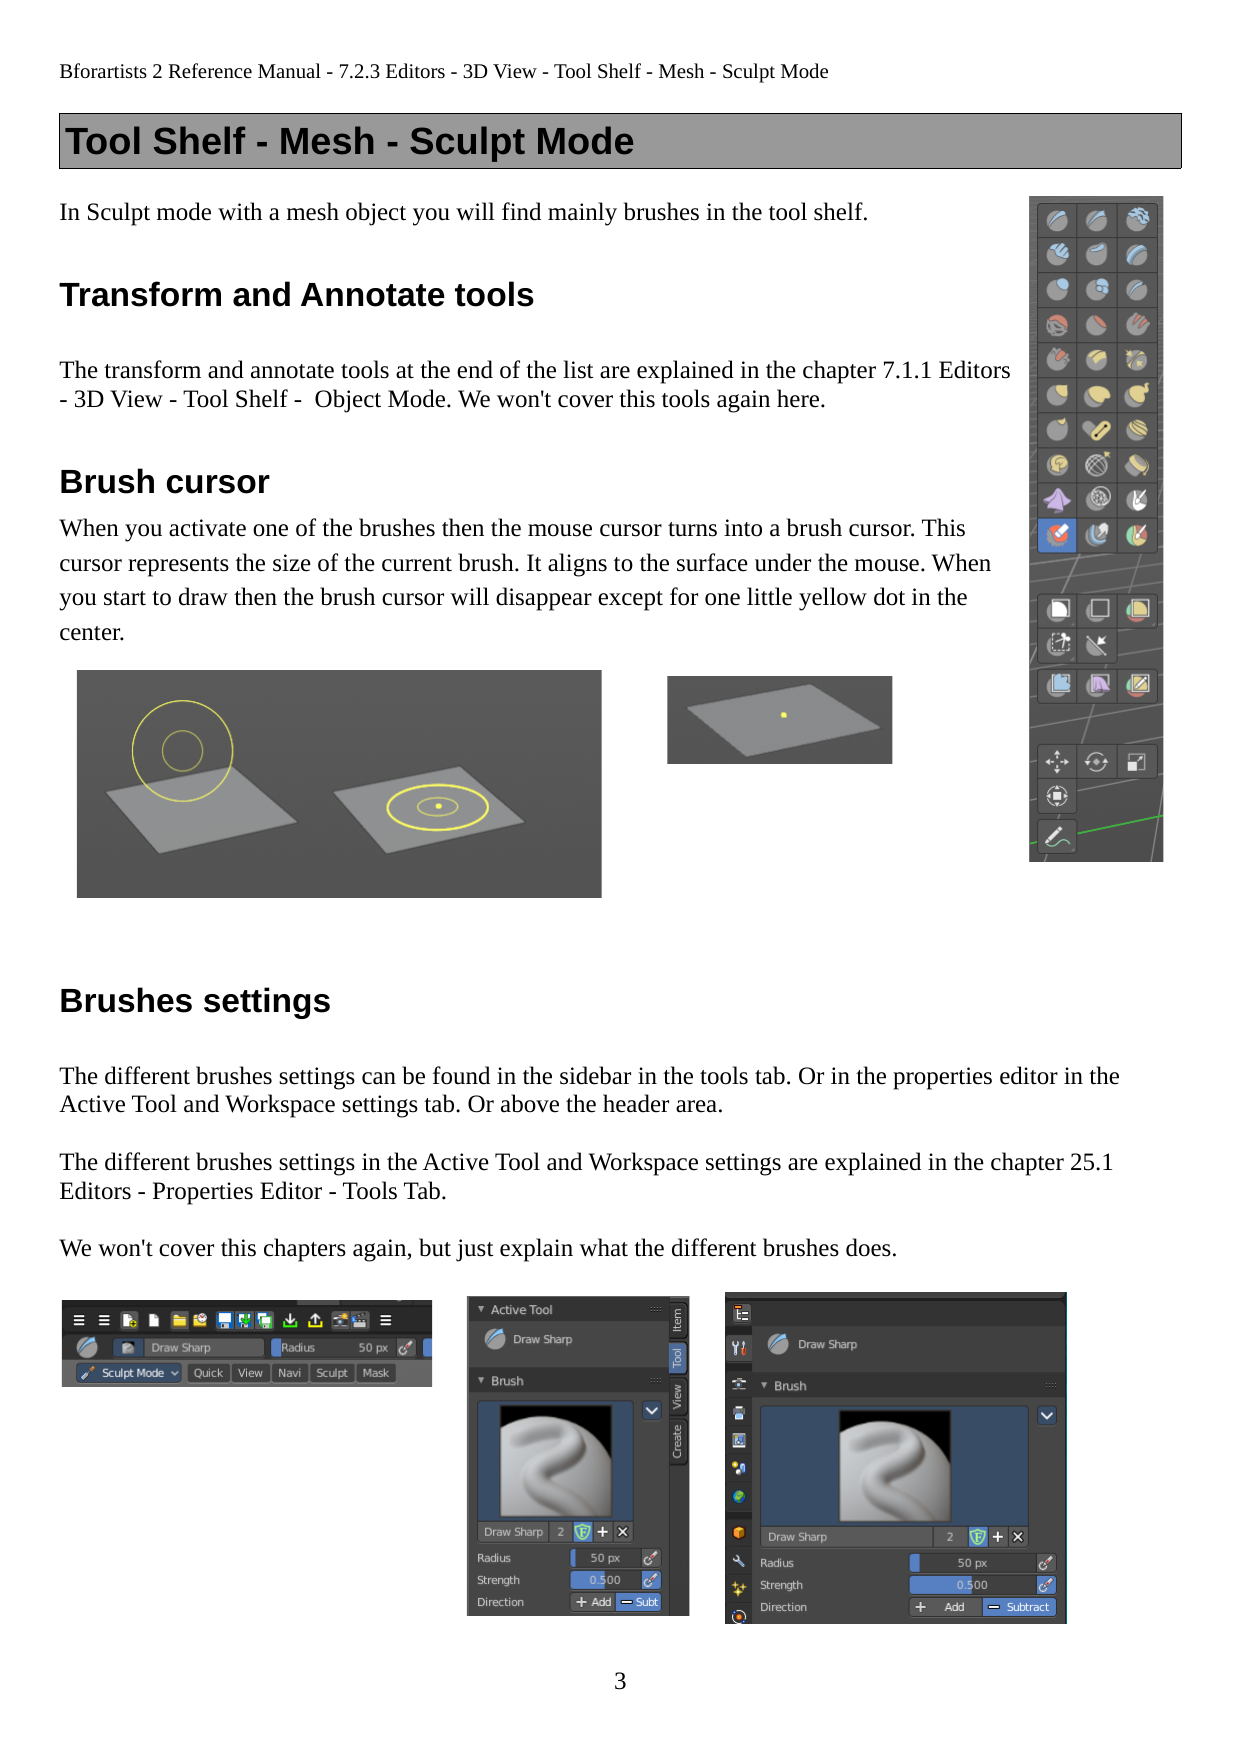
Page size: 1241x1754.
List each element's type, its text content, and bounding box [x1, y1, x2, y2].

text In Sculpt mode with a mesh object you will find mainly brushes in the tool shelf. [59, 197, 1029, 225]
subtitle Brushes settings [59, 981, 1181, 1019]
subtitle Transform and Annotate tools [59, 275, 1029, 314]
text The different brushes settings can be found in the sidebar in the tools tab. Or in the properties editor in the Active Tool and Workspace settings tab. Or above the header area. [59, 1061, 1181, 1118]
picture [76, 670, 602, 898]
picture [725, 1292, 1067, 1624]
picture [61, 1300, 433, 1387]
text The different brushes settings in the Active Tool and Workspace settings are explained in the chapter 25.1 Editors - Properties Editor - Tools Tab. [59, 1147, 1181, 1204]
subtitle [1164, 462, 1181, 501]
subtitle Brush cursor [59, 462, 1029, 501]
text The transform and annotate tools at the end of the list are explained in the chapter 7.1.1 Editors - 3D View - Tool Shelf - Object Mode. We won't cover this tools again here. [59, 355, 1029, 412]
picture [1029, 196, 1164, 862]
picture [667, 676, 893, 764]
subtitle [1164, 275, 1181, 314]
picture [466, 1296, 690, 1616]
text When you activate one of the brushes then the mouse cursor turns into a brush cursor. This cursor represents the size of the current brush. It aligns to the surface under the mouse. When you start to draw then the brush cursor will disappear except for one little yellow dot in the center. [59, 513, 1029, 645]
text We won't cover this chapters again, but just explain what the different brushes does. [59, 1233, 1181, 1262]
table_header Tool Shelf - Mesh - Sculpt Mode [60, 114, 1181, 168]
